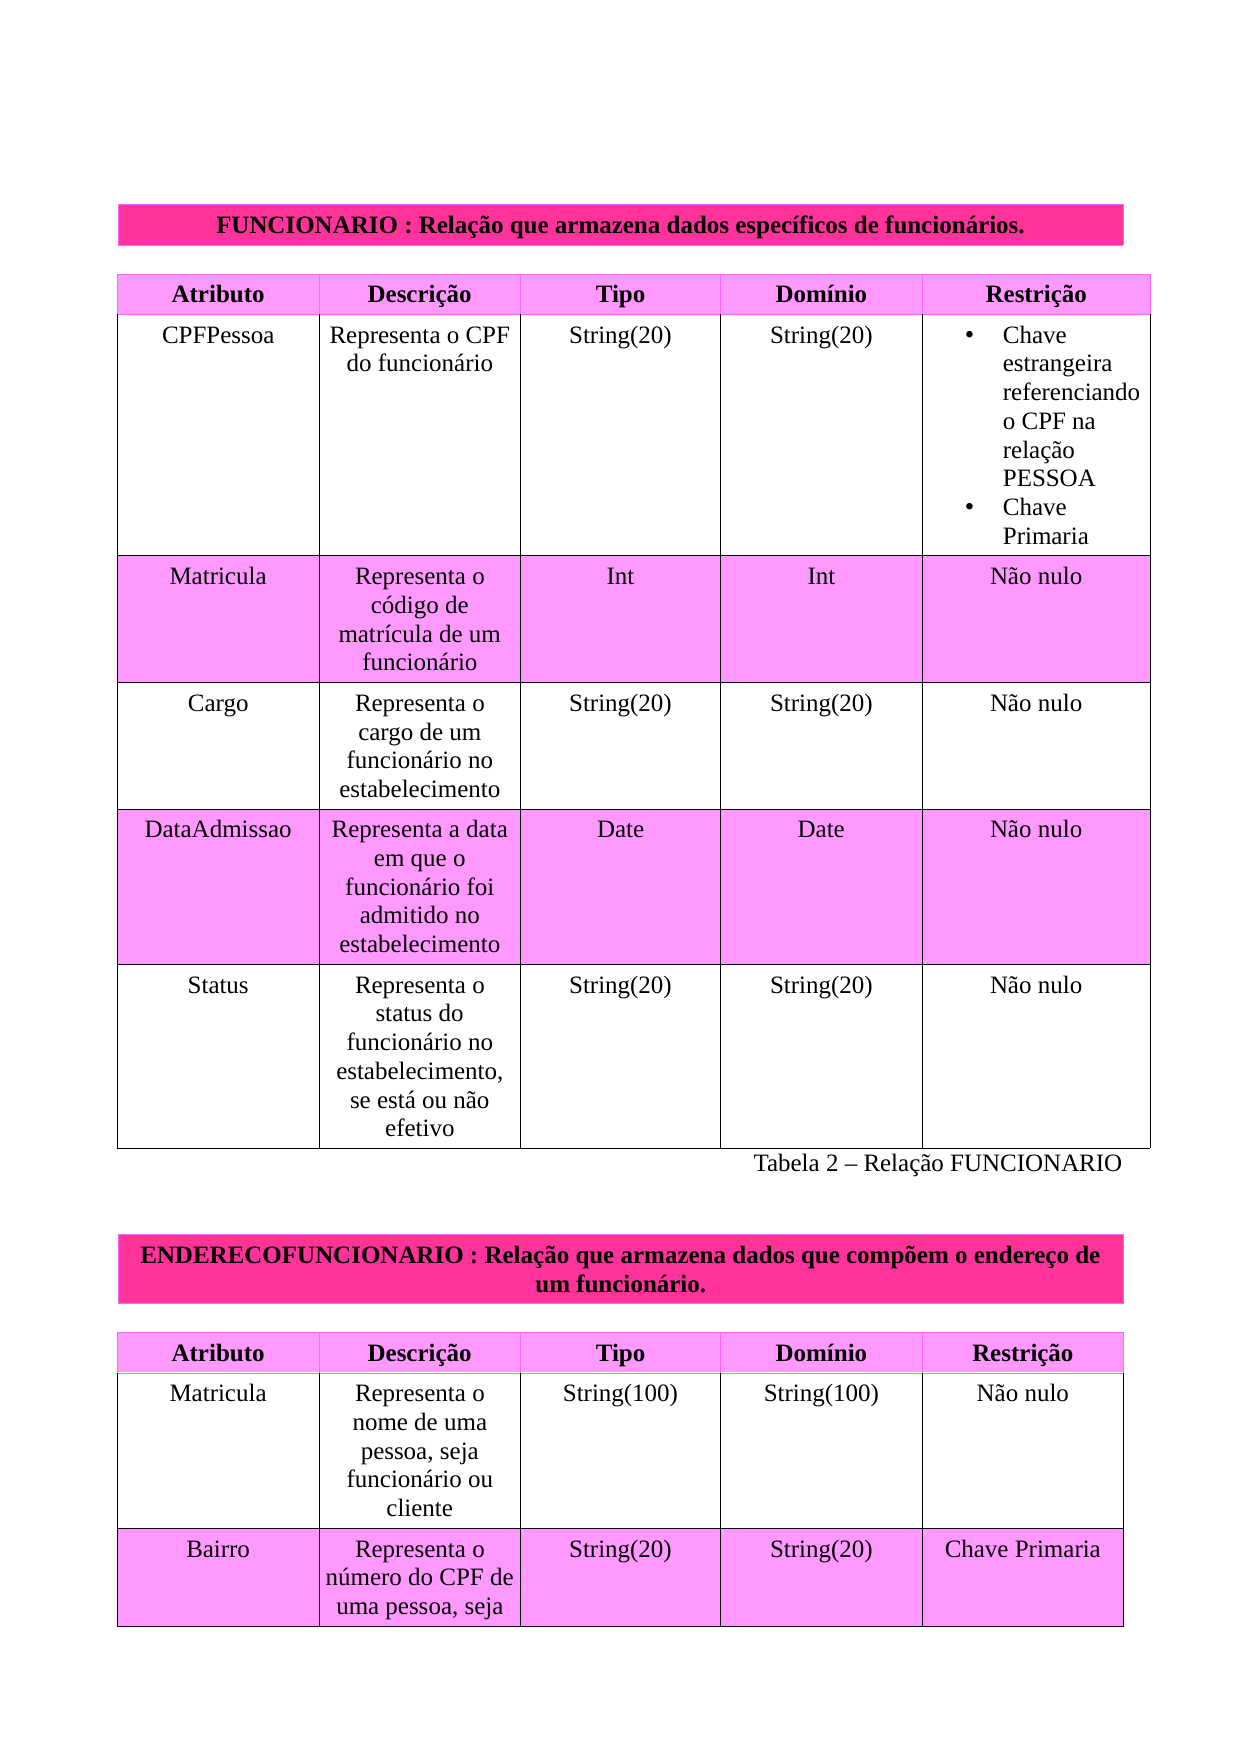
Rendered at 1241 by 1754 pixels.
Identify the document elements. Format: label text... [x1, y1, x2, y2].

table_cell String(20) [721, 683, 922, 808]
table_cell String(20) [721, 1529, 922, 1626]
table_cell String(20) [721, 315, 922, 555]
table_cell String(100) [721, 1374, 922, 1528]
table_header Domínio [721, 1333, 922, 1372]
table_cell Int [721, 556, 922, 682]
text Tabela 2 – Relação FUNCIONARIO [118, 1149, 1122, 1177]
table_cell CPFPessoa [118, 315, 319, 555]
table_cell DataAdmissao [118, 810, 319, 964]
table_cell Representa o nome de uma pessoa, seja funcionário ou cliente [320, 1374, 520, 1528]
table_header Domínio [721, 275, 922, 314]
table_header Tipo [521, 1333, 720, 1372]
table_cell Não nulo [923, 810, 1150, 964]
table_cell Int [521, 556, 720, 682]
table_cell Matricula [118, 556, 319, 682]
table_cell Não nulo [923, 556, 1150, 682]
table_header ENDERECOFUNCIONARIO : Relação que armazena dados que compõem o endereço de um funcionário. [119, 1235, 1123, 1303]
table_cell Cargo [118, 683, 319, 808]
table_cell Bairro [118, 1529, 319, 1626]
table_cell Date [721, 810, 922, 964]
table_cell String(20) [721, 965, 922, 1148]
table_cell Chave estrangeira referenciando o CPF na relação PESSOA Chave Primaria [923, 315, 1150, 555]
table_cell Representa o CPF do funcionário [320, 315, 520, 555]
table_cell String(20) [521, 315, 720, 555]
table_cell String(20) [521, 1529, 720, 1626]
table_cell Representa o cargo de um funcionário no estabelecimento [320, 683, 520, 808]
table_cell Representa o código de matrícula de um funcionário [320, 556, 520, 682]
table_cell Não nulo [923, 1374, 1123, 1528]
table_cell Status [118, 965, 319, 1148]
table_header FUNCIONARIO : Relação que armazena dados específicos de funcionários. [119, 205, 1123, 245]
table_header Restrição [923, 1333, 1123, 1372]
table_cell Chave Primaria [923, 1529, 1123, 1626]
table_cell Date [521, 810, 720, 964]
table_header Atributo [118, 275, 319, 314]
table_header Descrição [320, 1333, 520, 1372]
table_cell Não nulo [923, 965, 1150, 1148]
table_header Restrição [923, 275, 1150, 314]
table_header Tipo [521, 275, 720, 314]
table_cell Matricula [118, 1374, 319, 1528]
table_header Atributo [118, 1333, 319, 1372]
table_header Descrição [320, 275, 520, 314]
table_cell Representa o status do funcionário no estabelecimento, se está ou não efetivo [320, 965, 520, 1148]
table_cell Representa o número do CPF de uma pessoa, seja [320, 1529, 520, 1626]
table_cell String(100) [521, 1374, 720, 1528]
table_cell String(20) [521, 965, 720, 1148]
table_cell String(20) [521, 683, 720, 808]
table_cell Não nulo [923, 683, 1150, 808]
table_cell Representa a data em que o funcionário foi admitido no estabelecimento [320, 810, 520, 964]
